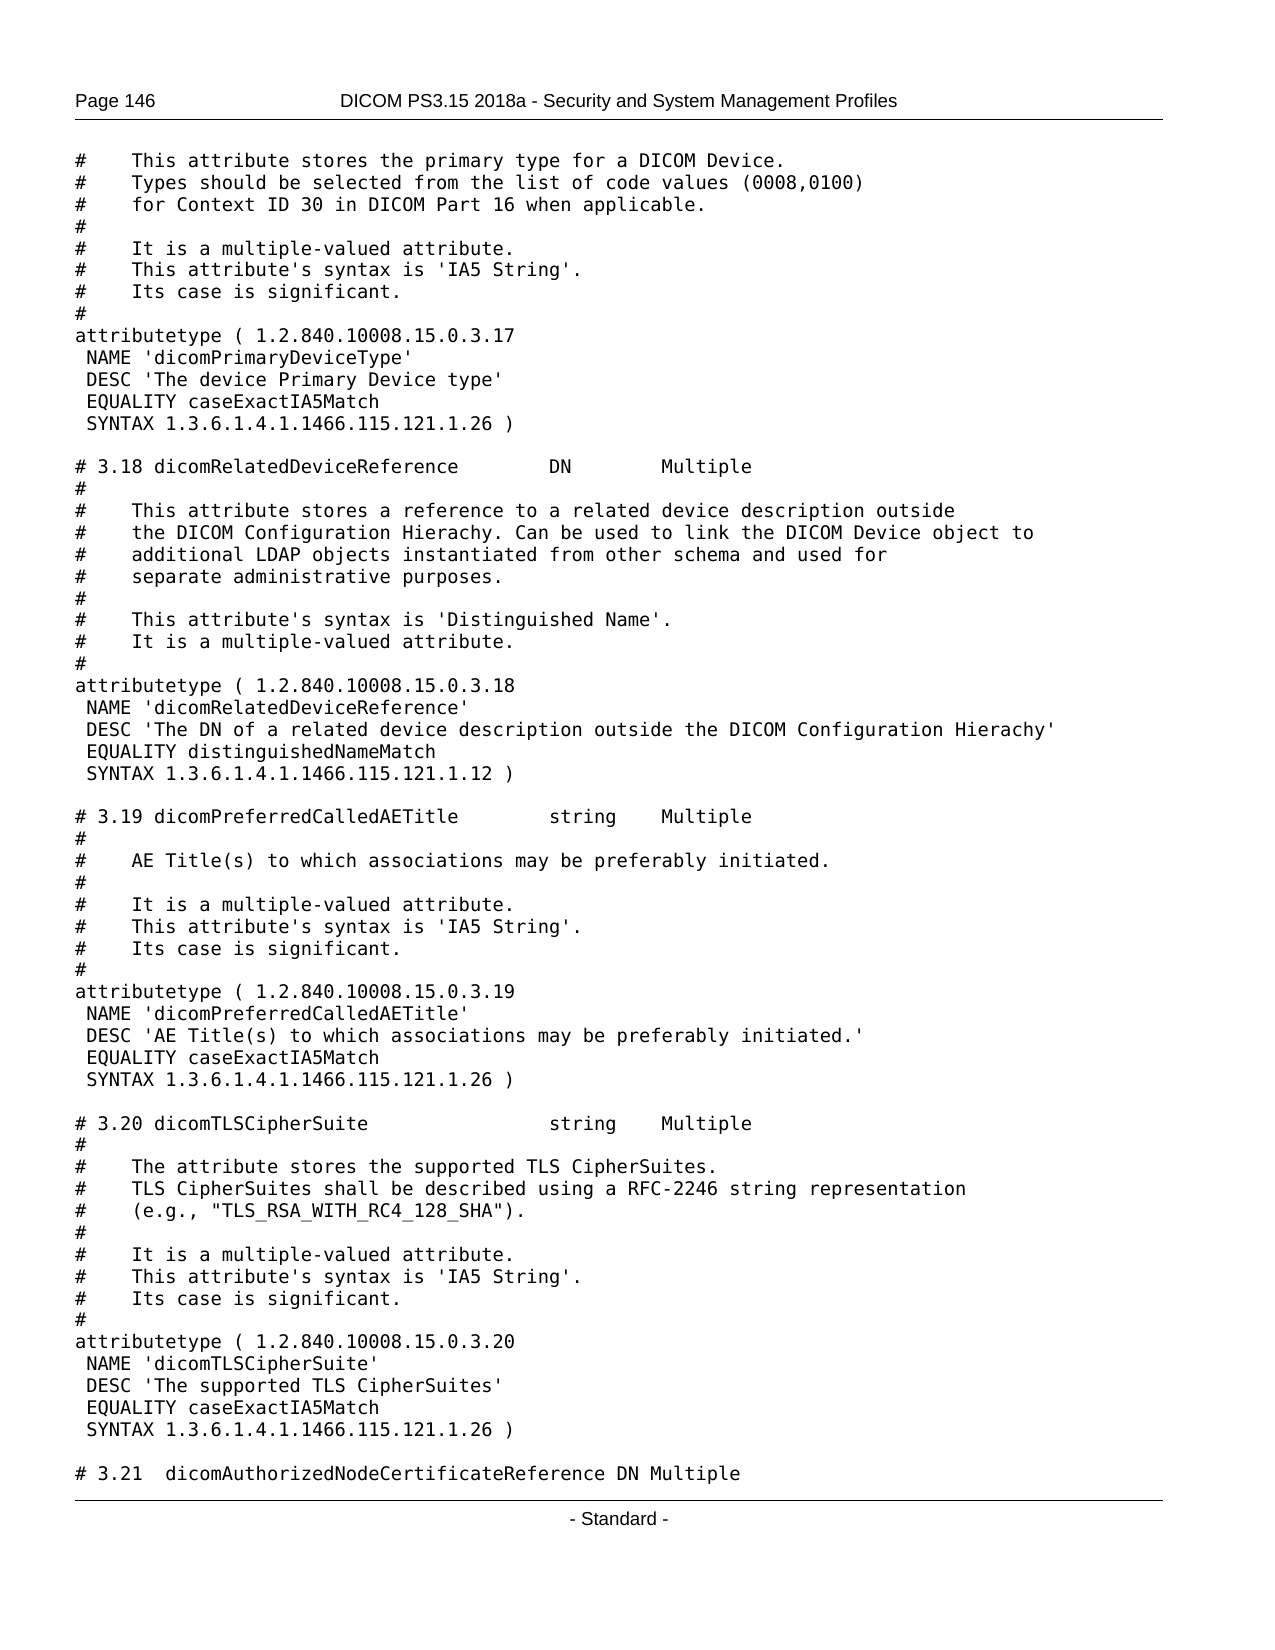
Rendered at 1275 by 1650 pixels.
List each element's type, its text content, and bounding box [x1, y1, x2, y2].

text # This attribute stores the primary type for a DICOM Device. # Types should be selected from the list of code values (0008,0100) # for Context ID 30 in DICOM Part 16 when applicable. # # It is a multiple-valued attribute. # This attribute's syntax is 'IA5 String'. # Its case is significant. # attributetype ( 1.2.840.10008.15.0.3.17 NAME 'dicomPrimaryDeviceType' DESC 'The device Primary Device type' EQUALITY caseExactIA5Match SYNTAX 1.3.6.1.4.1.1466.115.121.1.26 ) # 3.18 dicomRelatedDeviceReference DN Multiple # # This attribute stores a reference to a related device description outside # the DICOM Configuration Hierachy. Can be used to link the DICOM Device object to # additional LDAP objects instantiated from other schema and used for # separate administrative purposes. # # This attribute's syntax is 'Distinguished Name'. # It is a multiple-valued attribute. # attributetype ( 1.2.840.10008.15.0.3.18 NAME 'dicomRelatedDeviceReference' DESC 'The DN of a related device description outside the DICOM Configuration Hierachy' EQUALITY distinguishedNameMatch SYNTAX 1.3.6.1.4.1.1466.115.121.1.12 ) # 3.19 dicomPreferredCalledAETitle string Multiple # # AE Title(s) to which associations may be preferably initiated. # # It is a multiple-valued attribute. # This attribute's syntax is 'IA5 String'. # Its case is significant. # attributetype ( 1.2.840.10008.15.0.3.19 NAME 'dicomPreferredCalledAETitle' DESC 'AE Title(s) to which associations may be preferably initiated.' EQUALITY caseExactIA5Match SYNTAX 1.3.6.1.4.1.1466.115.121.1.26 ) # 3.20 dicomTLSCipherSuite string Multiple # # The attribute stores the supported TLS CipherSuites. # TLS CipherSuites shall be described using a RFC-2246 string representation # (e.g., "TLS_RSA_WITH_RC4_128_SHA"). # # It is a multiple-valued attribute. # This attribute's syntax is 'IA5 String'. # Its case is significant. # attributetype ( 1.2.840.10008.15.0.3.20 NAME 'dicomTLSCipherSuite' DESC 'The supported TLS CipherSuites' EQUALITY caseExactIA5Match SYNTAX 1.3.6.1.4.1.1466.115.121.1.26 ) # 3.21 dicomAuthorizedNodeCertificateReference DN Multiple [75, 150, 1162, 1484]
